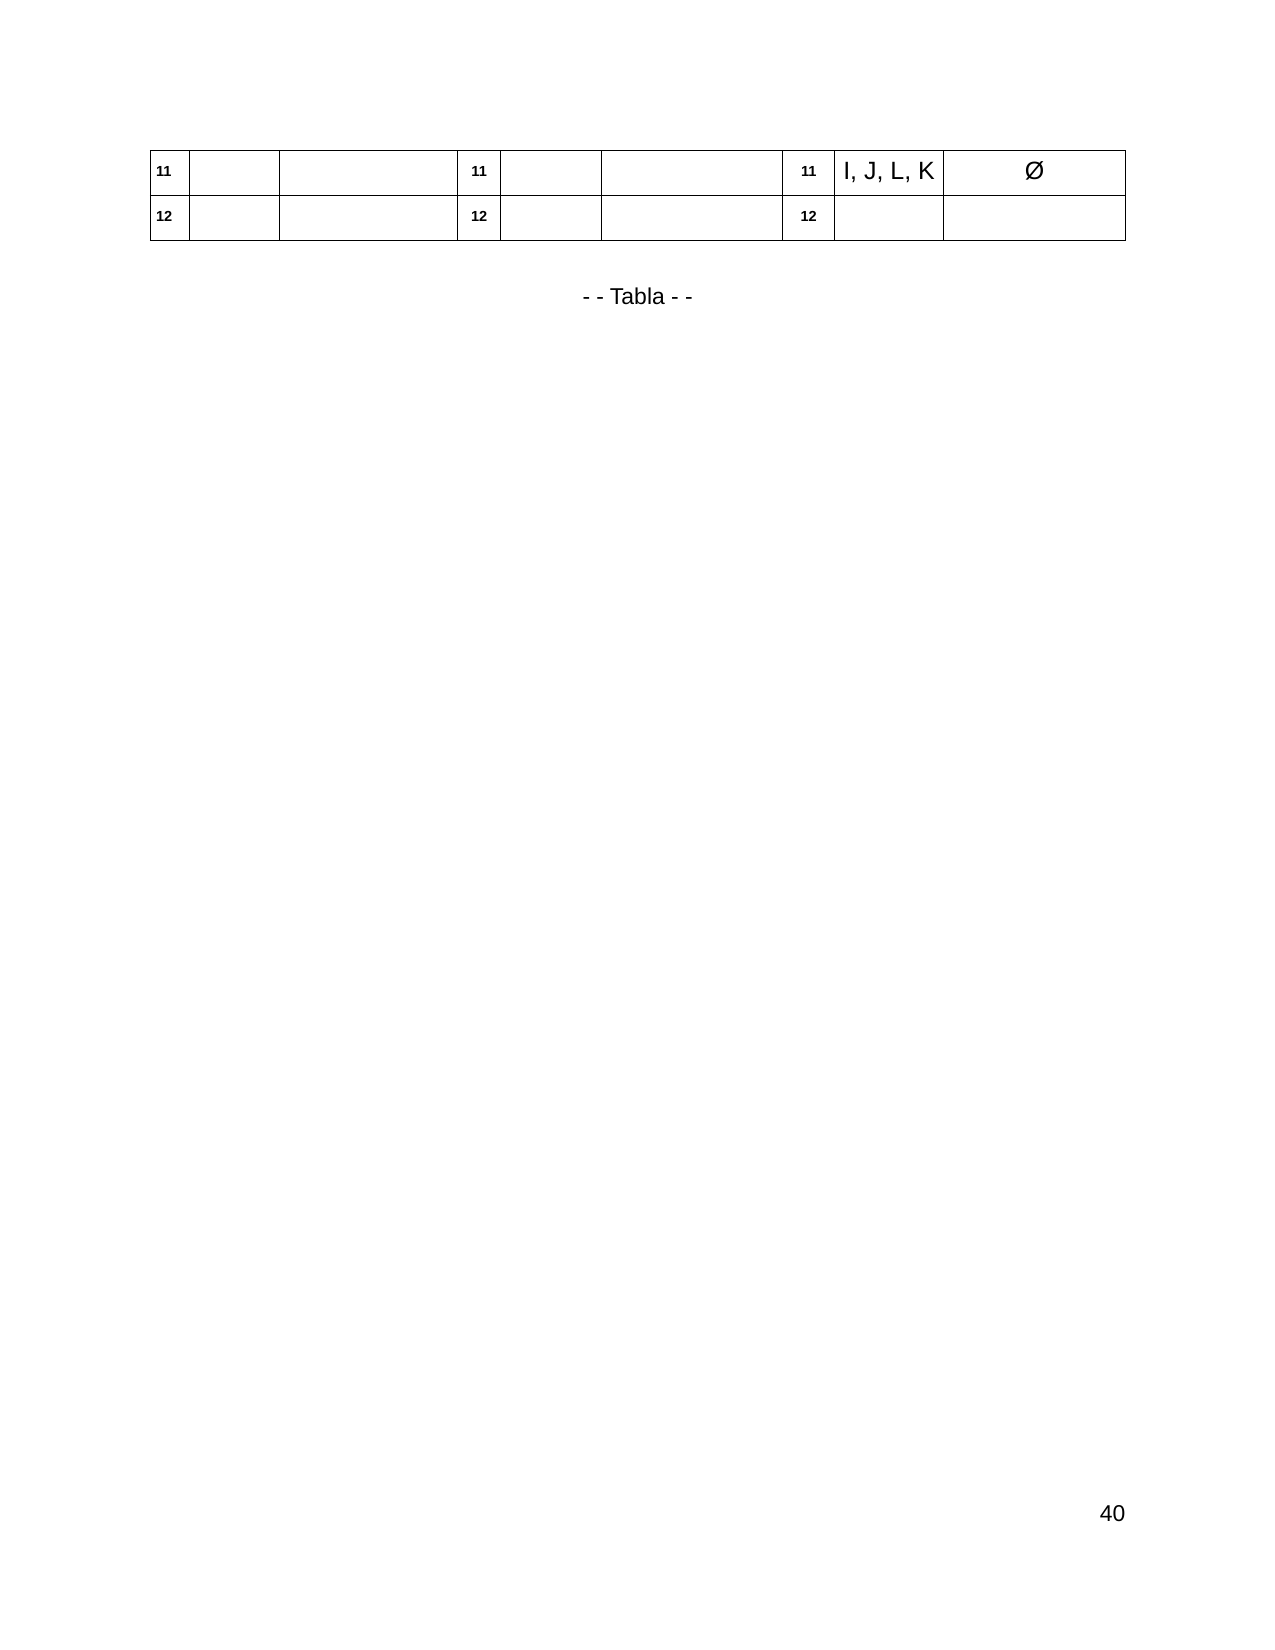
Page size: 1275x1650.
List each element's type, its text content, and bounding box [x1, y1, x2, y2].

table_cell 12 [458, 196, 500, 240]
table_cell [501, 151, 601, 195]
table_cell Ø [944, 151, 1125, 195]
table_cell 11 [458, 151, 500, 195]
table_cell [944, 196, 1125, 240]
table_cell [190, 151, 279, 195]
table_cell [602, 196, 782, 240]
text - - Tabla - - [150, 283, 1125, 309]
table_cell [835, 196, 943, 240]
table_cell 11 [151, 151, 189, 195]
table_cell [280, 196, 457, 240]
table_cell 12 [783, 196, 834, 240]
table_cell [190, 196, 279, 240]
table_cell 11 [783, 151, 834, 195]
table_cell [280, 151, 457, 195]
table_cell [501, 196, 601, 240]
table_cell 12 [151, 196, 189, 240]
table_cell [602, 151, 782, 195]
table_cell I, J, L, K [835, 151, 943, 195]
